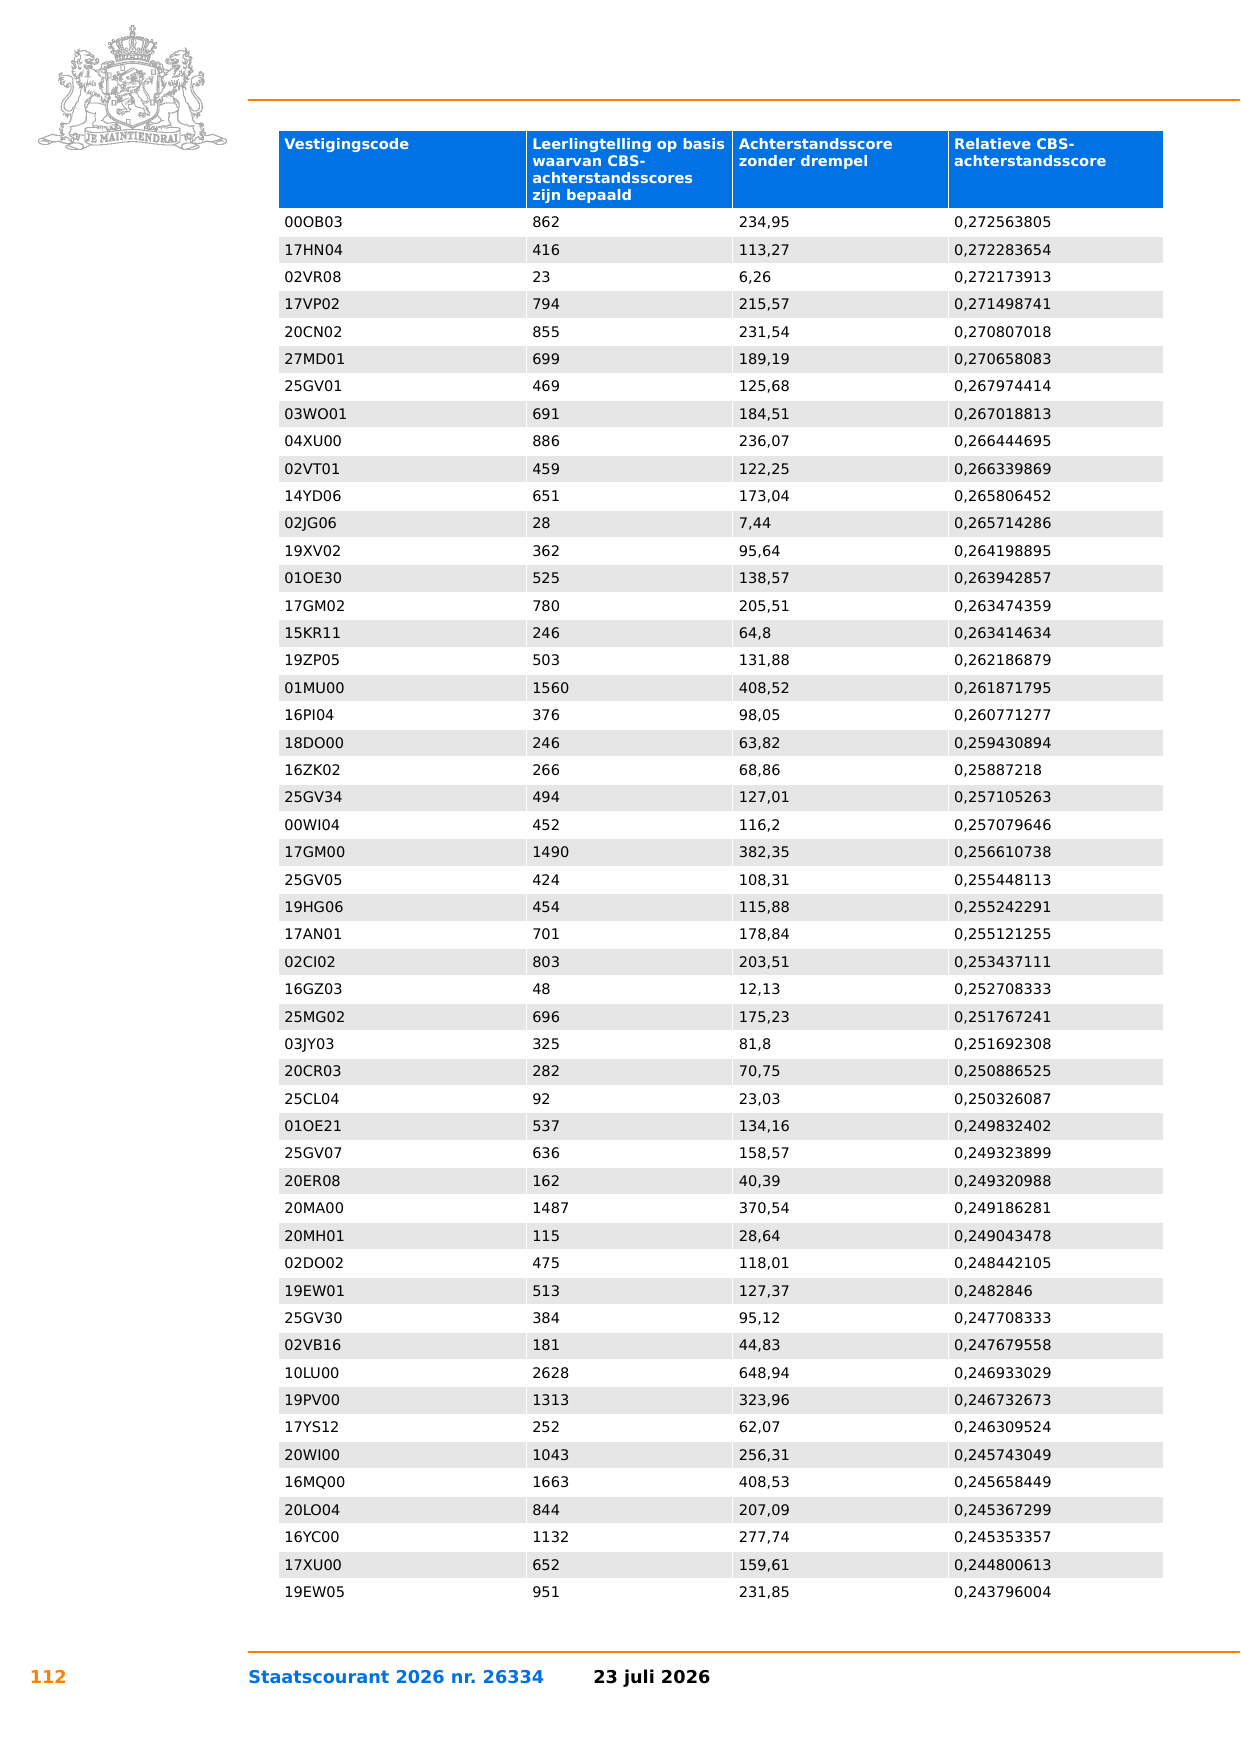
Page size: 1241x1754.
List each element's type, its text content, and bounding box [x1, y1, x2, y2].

table_cell 98,05 [733, 703, 948, 729]
table_cell 780 [527, 593, 732, 619]
table_cell 118,01 [733, 1250, 948, 1277]
table_cell 19EW05 [279, 1579, 526, 1605]
table_cell 25GV07 [279, 1141, 526, 1167]
table_cell 17GM02 [279, 593, 526, 619]
table_cell 691 [527, 401, 732, 427]
table_cell 0,272283654 [949, 237, 1163, 263]
table_cell 408,52 [733, 675, 948, 701]
table_cell 0,245367299 [949, 1497, 1163, 1523]
table_cell 44,83 [733, 1333, 948, 1359]
table_cell 0,267018813 [949, 401, 1163, 427]
table_cell 0,252708333 [949, 976, 1163, 1003]
table_cell 454 [527, 894, 732, 921]
table_cell 0,250326087 [949, 1086, 1163, 1112]
table_cell 0,270807018 [949, 319, 1163, 345]
table_cell 27MD01 [279, 346, 526, 373]
table_cell 158,57 [733, 1141, 948, 1167]
table_cell 127,37 [733, 1278, 948, 1304]
table_cell 2628 [527, 1360, 732, 1386]
table_cell 04XU00 [279, 429, 526, 455]
table_cell 651 [527, 483, 732, 509]
table_cell 325 [527, 1031, 732, 1057]
table_cell 20CN02 [279, 319, 526, 345]
table_cell 252 [527, 1415, 732, 1441]
table_cell 424 [527, 867, 732, 893]
table_cell 127,01 [733, 785, 948, 811]
table_cell 459 [527, 456, 732, 482]
table_cell 12,13 [733, 976, 948, 1003]
table_cell 0,272173913 [949, 264, 1163, 290]
table_cell 0,270658083 [949, 346, 1163, 373]
table_cell 0,265806452 [949, 483, 1163, 509]
table_cell 0,259430894 [949, 730, 1163, 756]
table_cell 0,243796004 [949, 1579, 1163, 1605]
table_cell 25GV05 [279, 867, 526, 893]
table_cell 02VR08 [279, 264, 526, 290]
table_cell 01MU00 [279, 675, 526, 701]
table_cell 803 [527, 949, 732, 975]
table_cell 25GV30 [279, 1305, 526, 1331]
table_cell 384 [527, 1305, 732, 1331]
table_cell 14YD06 [279, 483, 526, 509]
table_cell 108,31 [733, 867, 948, 893]
table_cell 0,260771277 [949, 703, 1163, 729]
table_cell 1132 [527, 1524, 732, 1551]
table_cell 0,251767241 [949, 1004, 1163, 1030]
table_cell 25MG02 [279, 1004, 526, 1030]
table_cell 855 [527, 319, 732, 345]
table_cell 02JG06 [279, 511, 526, 537]
table_cell 1663 [527, 1470, 732, 1496]
table_cell 862 [527, 209, 732, 236]
table_cell 03JY03 [279, 1031, 526, 1057]
table_cell 178,84 [733, 922, 948, 948]
table_cell 162 [527, 1168, 732, 1194]
table_cell 0,249832402 [949, 1113, 1163, 1140]
table_cell 0,251692308 [949, 1031, 1163, 1057]
table_cell 408,53 [733, 1470, 948, 1496]
table_cell 19XV02 [279, 538, 526, 564]
table_cell 844 [527, 1497, 732, 1523]
table_cell 1313 [527, 1387, 732, 1414]
table_cell 207,09 [733, 1497, 948, 1523]
table_cell 20MH01 [279, 1223, 526, 1249]
table_cell 234,95 [733, 209, 948, 236]
table_cell 494 [527, 785, 732, 811]
table_cell 184,51 [733, 401, 948, 427]
table_cell 159,61 [733, 1552, 948, 1578]
table_cell 0,271498741 [949, 291, 1163, 318]
table_cell 0,245658449 [949, 1470, 1163, 1496]
table_cell 256,31 [733, 1442, 948, 1468]
table_cell 10LU00 [279, 1360, 526, 1386]
table_cell 376 [527, 703, 732, 729]
table_cell 0,266339869 [949, 456, 1163, 482]
table_cell 125,68 [733, 374, 948, 400]
table_cell 01OE30 [279, 565, 526, 592]
table_cell 19ZP05 [279, 648, 526, 674]
table_cell 0,247679558 [949, 1333, 1163, 1359]
table_cell 236,07 [733, 429, 948, 455]
table_cell 1560 [527, 675, 732, 701]
table_cell 0,272563805 [949, 209, 1163, 236]
table_cell 173,04 [733, 483, 948, 509]
table_cell 20MA00 [279, 1196, 526, 1222]
table_cell 92 [527, 1086, 732, 1112]
table_cell 02CI02 [279, 949, 526, 975]
table_cell 0,264198895 [949, 538, 1163, 564]
table_cell 0,244800613 [949, 1552, 1163, 1578]
table_cell 696 [527, 1004, 732, 1030]
table_cell 231,85 [733, 1579, 948, 1605]
table_cell 266 [527, 757, 732, 783]
table_cell 01OE21 [279, 1113, 526, 1140]
table_cell 0,265714286 [949, 511, 1163, 537]
table_cell 25GV01 [279, 374, 526, 400]
table_cell 48 [527, 976, 732, 1003]
table_cell 17VP02 [279, 291, 526, 318]
table_cell 0,245743049 [949, 1442, 1163, 1468]
table_cell 513 [527, 1278, 732, 1304]
table_cell 63,82 [733, 730, 948, 756]
table_cell 0,261871795 [949, 675, 1163, 701]
table_cell 20ER08 [279, 1168, 526, 1194]
table_cell 17GM00 [279, 839, 526, 866]
table_cell 0,2482846 [949, 1278, 1163, 1304]
table_cell 0,245353357 [949, 1524, 1163, 1551]
table_cell 20LO04 [279, 1497, 526, 1523]
table_cell 0,262186879 [949, 648, 1163, 674]
table_cell 0,249320988 [949, 1168, 1163, 1194]
table_cell 0,249043478 [949, 1223, 1163, 1249]
table_cell 16GZ03 [279, 976, 526, 1003]
table_cell 03WO01 [279, 401, 526, 427]
table_cell 81,8 [733, 1031, 948, 1057]
table_cell 20CR03 [279, 1059, 526, 1085]
table_cell 0,255121255 [949, 922, 1163, 948]
table_cell 231,54 [733, 319, 948, 345]
table_cell 16ZK02 [279, 757, 526, 783]
table_cell 28,64 [733, 1223, 948, 1249]
table_cell 699 [527, 346, 732, 373]
table_cell 16PI04 [279, 703, 526, 729]
table_cell 246 [527, 620, 732, 647]
table_cell 00OB03 [279, 209, 526, 236]
table_cell 469 [527, 374, 732, 400]
table_cell 503 [527, 648, 732, 674]
table_cell 277,74 [733, 1524, 948, 1551]
table_cell 68,86 [733, 757, 948, 783]
table_cell 370,54 [733, 1196, 948, 1222]
table_cell 19HG06 [279, 894, 526, 921]
table_cell 0,253437111 [949, 949, 1163, 975]
table_cell 25GV34 [279, 785, 526, 811]
picture [38, 25, 227, 150]
table_cell 122,25 [733, 456, 948, 482]
table_cell 452 [527, 812, 732, 838]
table_cell 115,88 [733, 894, 948, 921]
table_cell 70,75 [733, 1059, 948, 1085]
table_cell 115 [527, 1223, 732, 1249]
table_cell 1487 [527, 1196, 732, 1222]
table_cell 652 [527, 1552, 732, 1578]
table_cell 23 [527, 264, 732, 290]
table_cell 416 [527, 237, 732, 263]
table_cell 951 [527, 1579, 732, 1605]
table_cell 205,51 [733, 593, 948, 619]
table_cell 116,2 [733, 812, 948, 838]
table_cell 648,94 [733, 1360, 948, 1386]
table_cell 02VB16 [279, 1333, 526, 1359]
table_cell 113,27 [733, 237, 948, 263]
table_cell 7,44 [733, 511, 948, 537]
table_cell 6,26 [733, 264, 948, 290]
table_cell 1043 [527, 1442, 732, 1468]
table_cell 20WI00 [279, 1442, 526, 1468]
table_cell 246 [527, 730, 732, 756]
table_cell 19PV00 [279, 1387, 526, 1414]
table_cell 25CL04 [279, 1086, 526, 1112]
table_cell 0,248442105 [949, 1250, 1163, 1277]
table_cell 0,249323899 [949, 1141, 1163, 1167]
table_cell 203,51 [733, 949, 948, 975]
table_cell 362 [527, 538, 732, 564]
table_header Vestigingscode [279, 131, 526, 208]
table_cell 16MQ00 [279, 1470, 526, 1496]
table_cell 0,250886525 [949, 1059, 1163, 1085]
table_cell 28 [527, 511, 732, 537]
table_cell 0,263474359 [949, 593, 1163, 619]
table_cell 95,12 [733, 1305, 948, 1331]
table_cell 15KR11 [279, 620, 526, 647]
table_cell 17AN01 [279, 922, 526, 948]
table_cell 0,267974414 [949, 374, 1163, 400]
table_cell 282 [527, 1059, 732, 1085]
table_cell 18DO00 [279, 730, 526, 756]
table_cell 02DO02 [279, 1250, 526, 1277]
table_cell 64,8 [733, 620, 948, 647]
table_cell 636 [527, 1141, 732, 1167]
table_cell 0,255242291 [949, 894, 1163, 921]
table_header Leerlingtelling op basis waarvan CBS-achterstandsscores zijn bepaald [527, 131, 732, 208]
table_cell 0,263414634 [949, 620, 1163, 647]
table_cell 701 [527, 922, 732, 948]
table_cell 382,35 [733, 839, 948, 866]
table_cell 40,39 [733, 1168, 948, 1194]
table_cell 0,247708333 [949, 1305, 1163, 1331]
table_cell 0,266444695 [949, 429, 1163, 455]
table_cell 215,57 [733, 291, 948, 318]
table_cell 0,249186281 [949, 1196, 1163, 1222]
table_cell 17YS12 [279, 1415, 526, 1441]
table_cell 02VT01 [279, 456, 526, 482]
table_cell 189,19 [733, 346, 948, 373]
table_cell 17HN04 [279, 237, 526, 263]
table_cell 19EW01 [279, 1278, 526, 1304]
table_cell 62,07 [733, 1415, 948, 1441]
table_cell 0,246933029 [949, 1360, 1163, 1386]
table_cell 525 [527, 565, 732, 592]
table_cell 0,246309524 [949, 1415, 1163, 1441]
table_cell 0,255448113 [949, 867, 1163, 893]
table_header Achterstandsscore zonder drempel [733, 131, 948, 208]
table_cell 175,23 [733, 1004, 948, 1030]
table_cell 886 [527, 429, 732, 455]
table_cell 0,246732673 [949, 1387, 1163, 1414]
table_cell 16YC00 [279, 1524, 526, 1551]
table_cell 23,03 [733, 1086, 948, 1112]
table_cell 1490 [527, 839, 732, 866]
table_cell 95,64 [733, 538, 948, 564]
table_cell 131,88 [733, 648, 948, 674]
table_cell 138,57 [733, 565, 948, 592]
table_cell 0,25887218 [949, 757, 1163, 783]
table_cell 537 [527, 1113, 732, 1140]
table_cell 134,16 [733, 1113, 948, 1140]
table_cell 0,257079646 [949, 812, 1163, 838]
table_cell 475 [527, 1250, 732, 1277]
table_cell 17XU00 [279, 1552, 526, 1578]
table_cell 794 [527, 291, 732, 318]
table_cell 00WI04 [279, 812, 526, 838]
table_cell 0,257105263 [949, 785, 1163, 811]
table_cell 0,256610738 [949, 839, 1163, 866]
table_cell 323,96 [733, 1387, 948, 1414]
table_cell 0,263942857 [949, 565, 1163, 592]
table_header Relatieve CBS-achterstandsscore [949, 131, 1163, 208]
table_cell 181 [527, 1333, 732, 1359]
